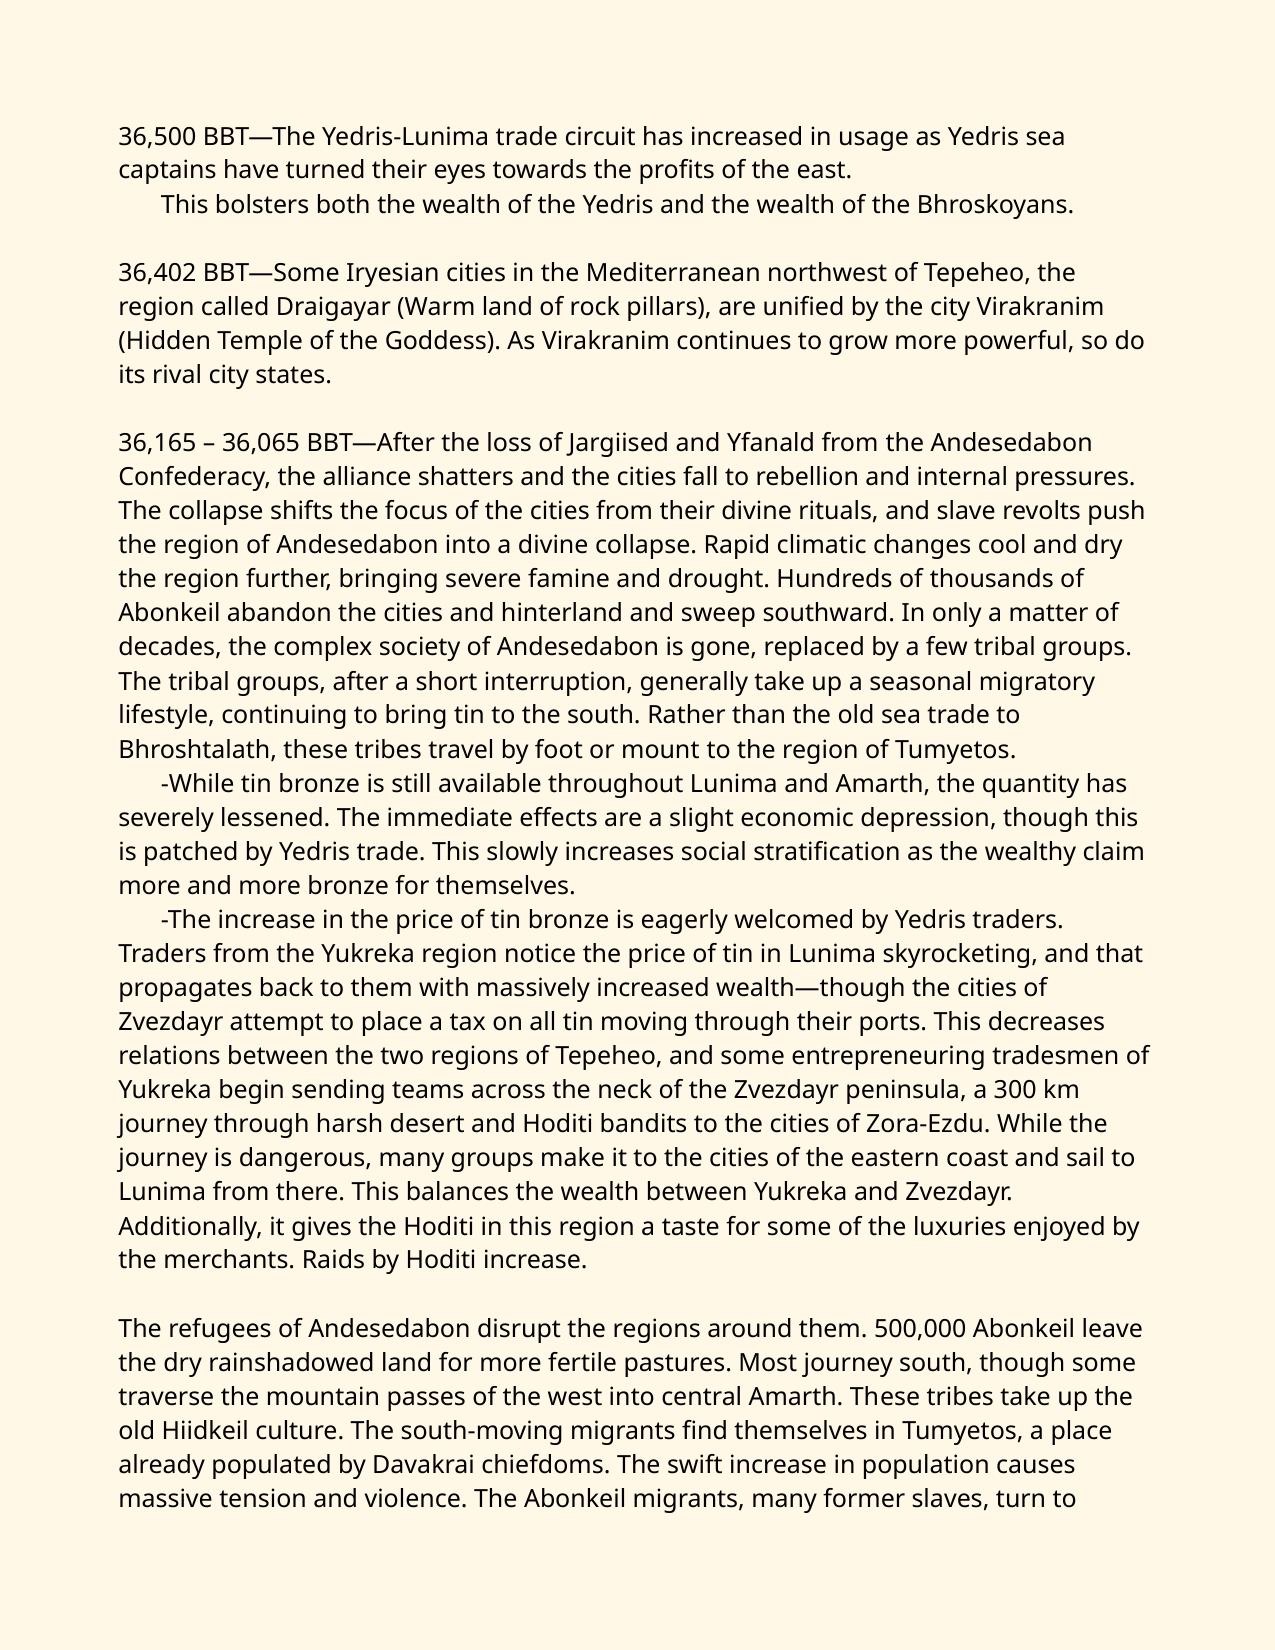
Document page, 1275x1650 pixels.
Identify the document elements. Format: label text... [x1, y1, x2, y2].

text 36,165 – 36,065 BBT—After the loss of Jargiised and Yfanald from the Andesedabon Confederacy, the alliance shatters and the cities fall to rebellion and internal pressures. The collapse shifts the focus of the cities from their divine rituals, and slave revolts push the region of Andesedabon into a divine collapse. Rapid climatic changes cool and dry the region further, bringing severe famine and drought. Hundreds of thousands of Abonkeil abandon the cities and hinterland and sweep southward. In only a matter of decades, the complex society of Andesedabon is gone, replaced by a few tribal groups. The tribal groups, after a short interruption, generally take up a seasonal migratory lifestyle, continuing to bring tin to the south. Rather than the old sea trade to Bhroshtalath, these tribes travel by foot or mount to the region of Tumyetos. [118, 425, 1157, 765]
text The refugees of Andesedabon disrupt the regions around them. 500,000 Abonkeil leave the dry rainshadowed land for more fertile pastures. Most journey south, though some traverse the mountain passes of the west into central Amarth. These tribes take up the old Hiidkeil culture. The south-moving migrants find themselves in Tumyetos, a place already populated by Davakrai chiefdoms. The swift increase in population causes massive tension and violence. The Abonkeil migrants, many former slaves, turn to [118, 1310, 1157, 1515]
text 36,402 BBT—Some Iryesian cities in the Mediterranean northwest of Tepeheo, the region called Draigayar (Warm land of rock pillars), are unified by the city Virakranim (Hidden Temple of the Goddess). As Virakranim continues to grow more powerful, so do its rival city states. [118, 254, 1157, 391]
text -While tin bronze is still available throughout Lunima and Amarth, the quantity has severely lessened. The immediate effects are a slight economic depression, though this is patched by Yedris trade. This slowly increases social stratification as the wealthy claim more and more bronze for themselves. [118, 765, 1157, 902]
text This bolsters both the wealth of the Yedris and the wealth of the Bhroskoyans. [118, 186, 1157, 220]
text 36,500 BBT—The Yedris-Lunima trade circuit has increased in usage as Yedris sea captains have turned their eyes towards the profits of the east. [118, 118, 1157, 186]
text -The increase in the price of tin bronze is eagerly welcomed by Yedris traders. Traders from the Yukreka region notice the price of tin in Lunima skyrocketing, and that propagates back to them with massively increased wealth—though the cities of Zvezdayr attempt to place a tax on all tin moving through their ports. This decreases relations between the two regions of Tepeheo, and some entrepreneuring tradesmen of Yukreka begin sending teams across the neck of the Zvezdayr peninsula, a 300 km journey through harsh desert and Hoditi bandits to the cities of Zora-Ezdu. While the journey is dangerous, many groups make it to the cities of the eastern coast and sail to Lunima from there. This balances the wealth between Yukreka and Zvezdayr. Additionally, it gives the Hoditi in this region a taste for some of the luxuries enjoyed by the merchants. Raids by Hoditi increase. [118, 902, 1157, 1276]
